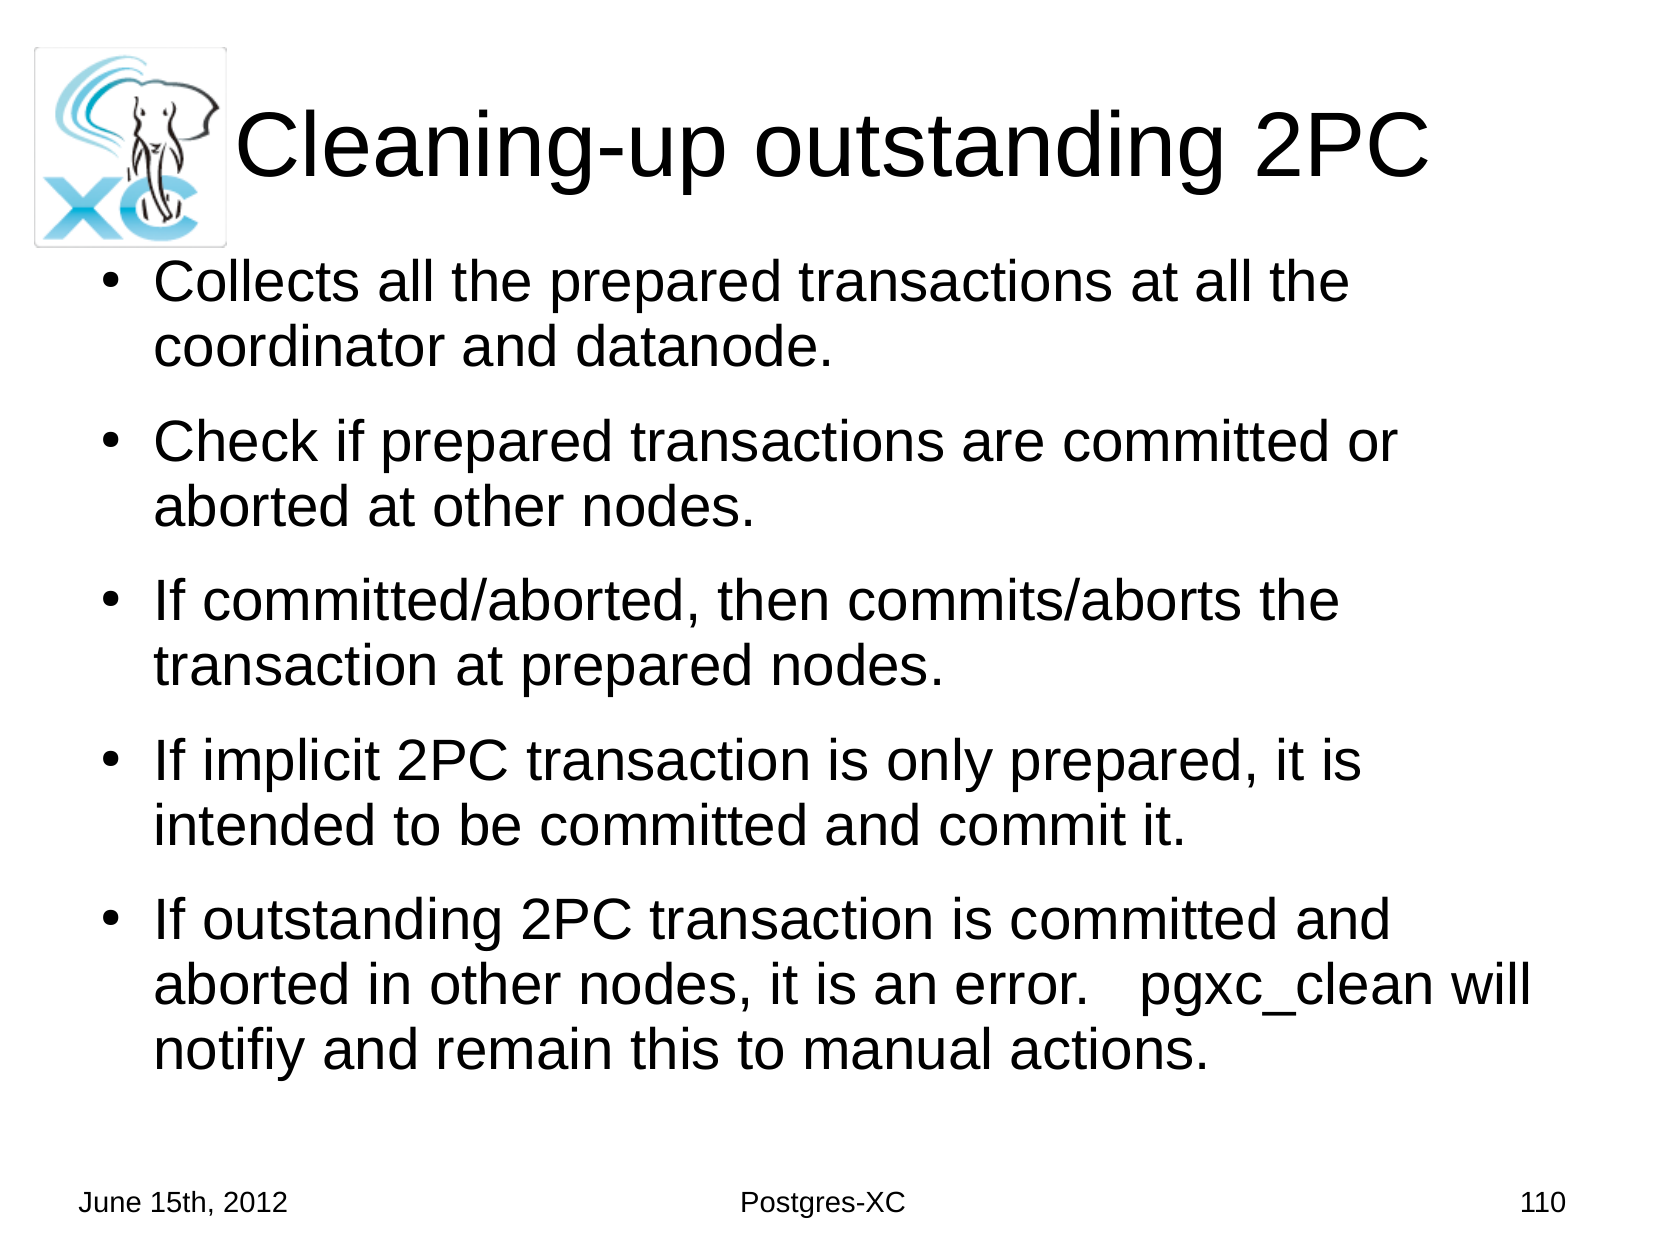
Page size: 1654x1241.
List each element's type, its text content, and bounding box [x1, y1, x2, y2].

title Cleaning-up outstanding 2PC [234, 40, 1599, 248]
list Collects all the prepared transactions at all the coordinator and datanode. Check if prepared transactions are committed or aborted at other nodes. If committed/aborted, then commits/aborts the transaction at prepared nodes. If implicit 2PC transaction is only prepared, it is intended to be committed and commit it. If outstanding 2PC transaction is committed and aborted in other nodes, it is an error. pgxc_clean will notifiy and remain this to manual actions. [82, 248, 1571, 1083]
picture [34, 47, 227, 248]
